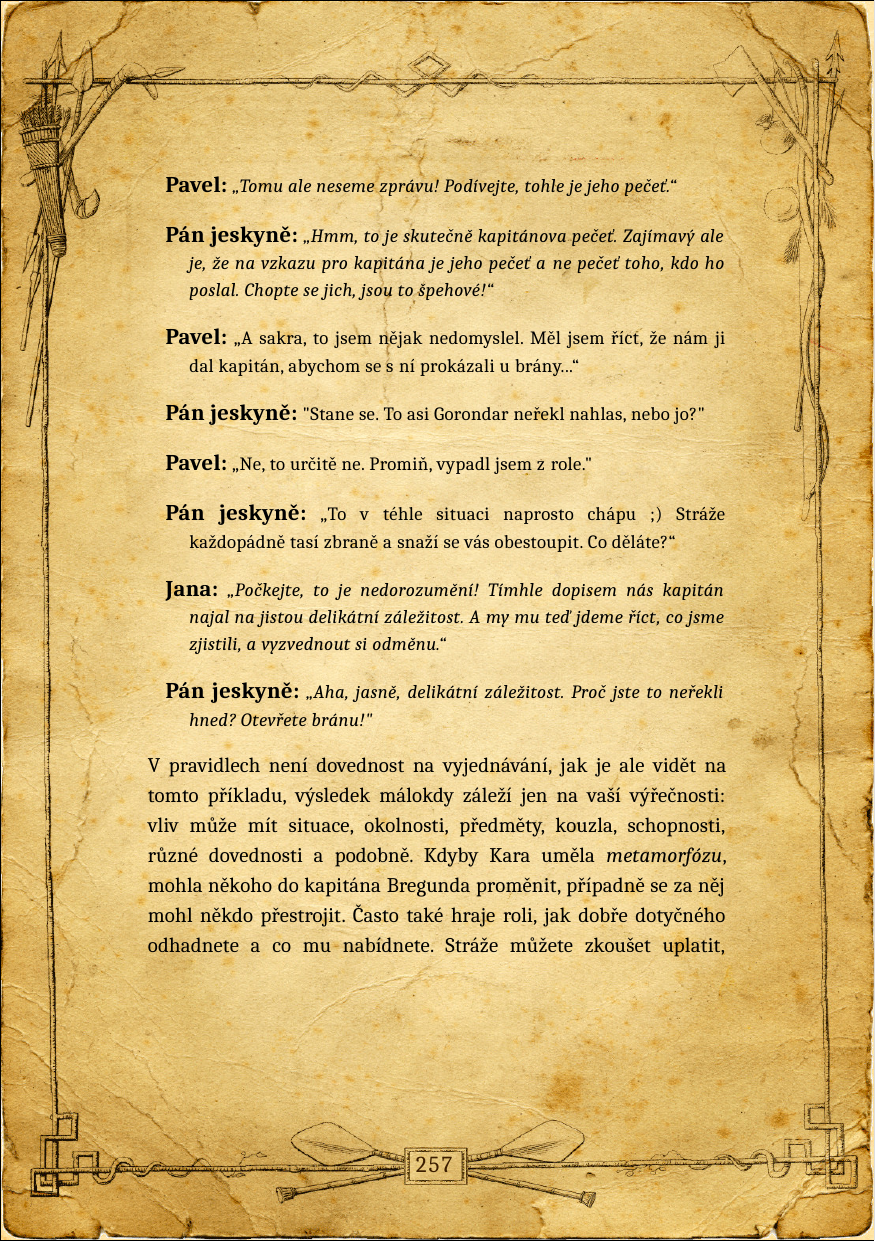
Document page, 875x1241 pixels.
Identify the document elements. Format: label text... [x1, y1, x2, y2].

text Pán jeskyně: „To v⁠ téhle situaci naprosto chápu ;) Stráže každopádně tasí zbraně a⁠ snaží se vás obestoupit. Co děláte?“ [165, 500, 726, 553]
text Pavel: „A⁠ sakra, to jsem nějak nedomyslel. Měl jsem říct, že nám ji dal kapitán, abychom se s⁠ ní prokázali u⁠ brány...“ [165, 324, 726, 377]
text Pavel: „Tomu ale neseme zprávu! Podívejte, tohle je jeho pečeť.“ [165, 172, 726, 198]
text Jana: „Počkejte, to je nedorozumění! Tímhle dopisem nás kapitán najal na jistou delikátní záležitost. A⁠ my mu teď jdeme říct, co jsme zjistili, a⁠ vyzvednout si odměnu.“ [165, 576, 726, 655]
text Pán jeskyně: "Stane se. To asi Gorondar neřekl nahlas, nebo jo?" [165, 400, 726, 426]
picture [1, 1, 874, 1240]
text Pán jeskyně: „Aha, jasně, delikátní záležitost. Proč jste to neřekli hned? Otevřete bránu!" [165, 678, 726, 731]
text Pavel: „Ne, to určitě ne. Promiň, vypadl jsem z⁠ role." [165, 450, 726, 476]
text Pán jeskyně: „Hmm, to je skutečně kapitánova pečeť. Zajímavý ale je, že na vzkazu pro kapitána je jeho pečeť a⁠ ne pečeť toho, kdo ho poslal. Chopte se jich, jsou to špehové!“ [165, 222, 726, 301]
text V⁠ pravidlech není dovednost na vyjednávání, jak je ale vidět na tomto příkladu, výsledek málokdy záleží jen na vaší výřečnosti: vliv může mít situace, okolnosti, předměty, kouzla, schopnosti, různé dovednosti a⁠ podobně. Kdyby Kara uměla metamorfózu, mohla někoho do kapitána Bregunda proměnit, případně se za něj mohl někdo přestrojit. Často také hraje roli, jak dobře dotyčného odhadnete a⁠ co mu nabídnete. Stráže můžete zkoušet uplatit, [148, 754, 726, 957]
